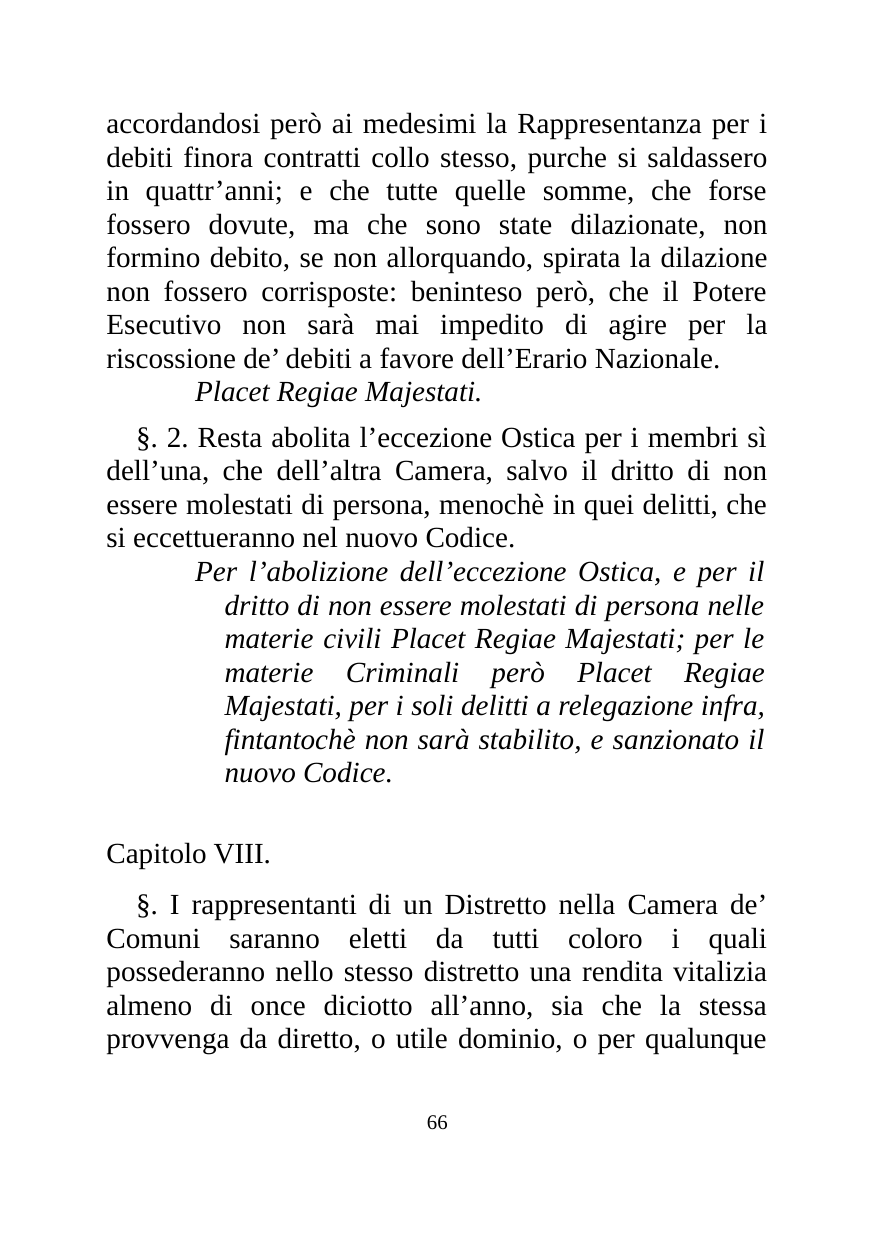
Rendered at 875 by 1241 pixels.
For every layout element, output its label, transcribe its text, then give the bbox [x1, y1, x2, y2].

text §. I rappresentanti di un Distretto nella Camera de’ Comuni saranno eletti da tutti coloro i quali possederanno nello stesso distretto una rendita vitalizia almeno di once diciotto all’anno, sia che la stessa provvenga da diretto, o utile dominio, o per qualunque [106, 887, 768, 1055]
text §. 2. Resta abolita l’eccezione Ostica per i membri sì dell’una, che dell’altra Camera, salvo il dritto di non essere molestati di persona, menochè in quei delitti, che si eccettueranno nel nuovo Codice. [106, 420, 768, 554]
text Per l’abolizione dell’eccezione Ostica, e per il dritto di non essere molestati di persona nelle materie civili Placet Regiae Majestati; per le materie Criminali però Placet Regiae Majestati, per i soli delitti a relegazione infra, fintantochè non sarà stabilito, e sanzionato il nuovo Codice. [195, 554, 768, 789]
text Placet Regiae Majestati. [195, 374, 768, 408]
subtitle Capitolo VIII. [106, 836, 768, 869]
text accordandosi però ai medesimi la Rappresentanza per i debiti finora contratti collo stesso, purche si saldassero in quattr’anni; e che tutte quelle somme, che forse fossero dovute, ma che sono state dilazionate, non formino debito, se non allorquando, spirata la dilazione non fossero corrisposte: beninteso però, che il Potere Esecutivo non sarà mai impedito di agire per la riscossione de’ debiti a favore dell’Erario Nazionale. [106, 106, 768, 374]
